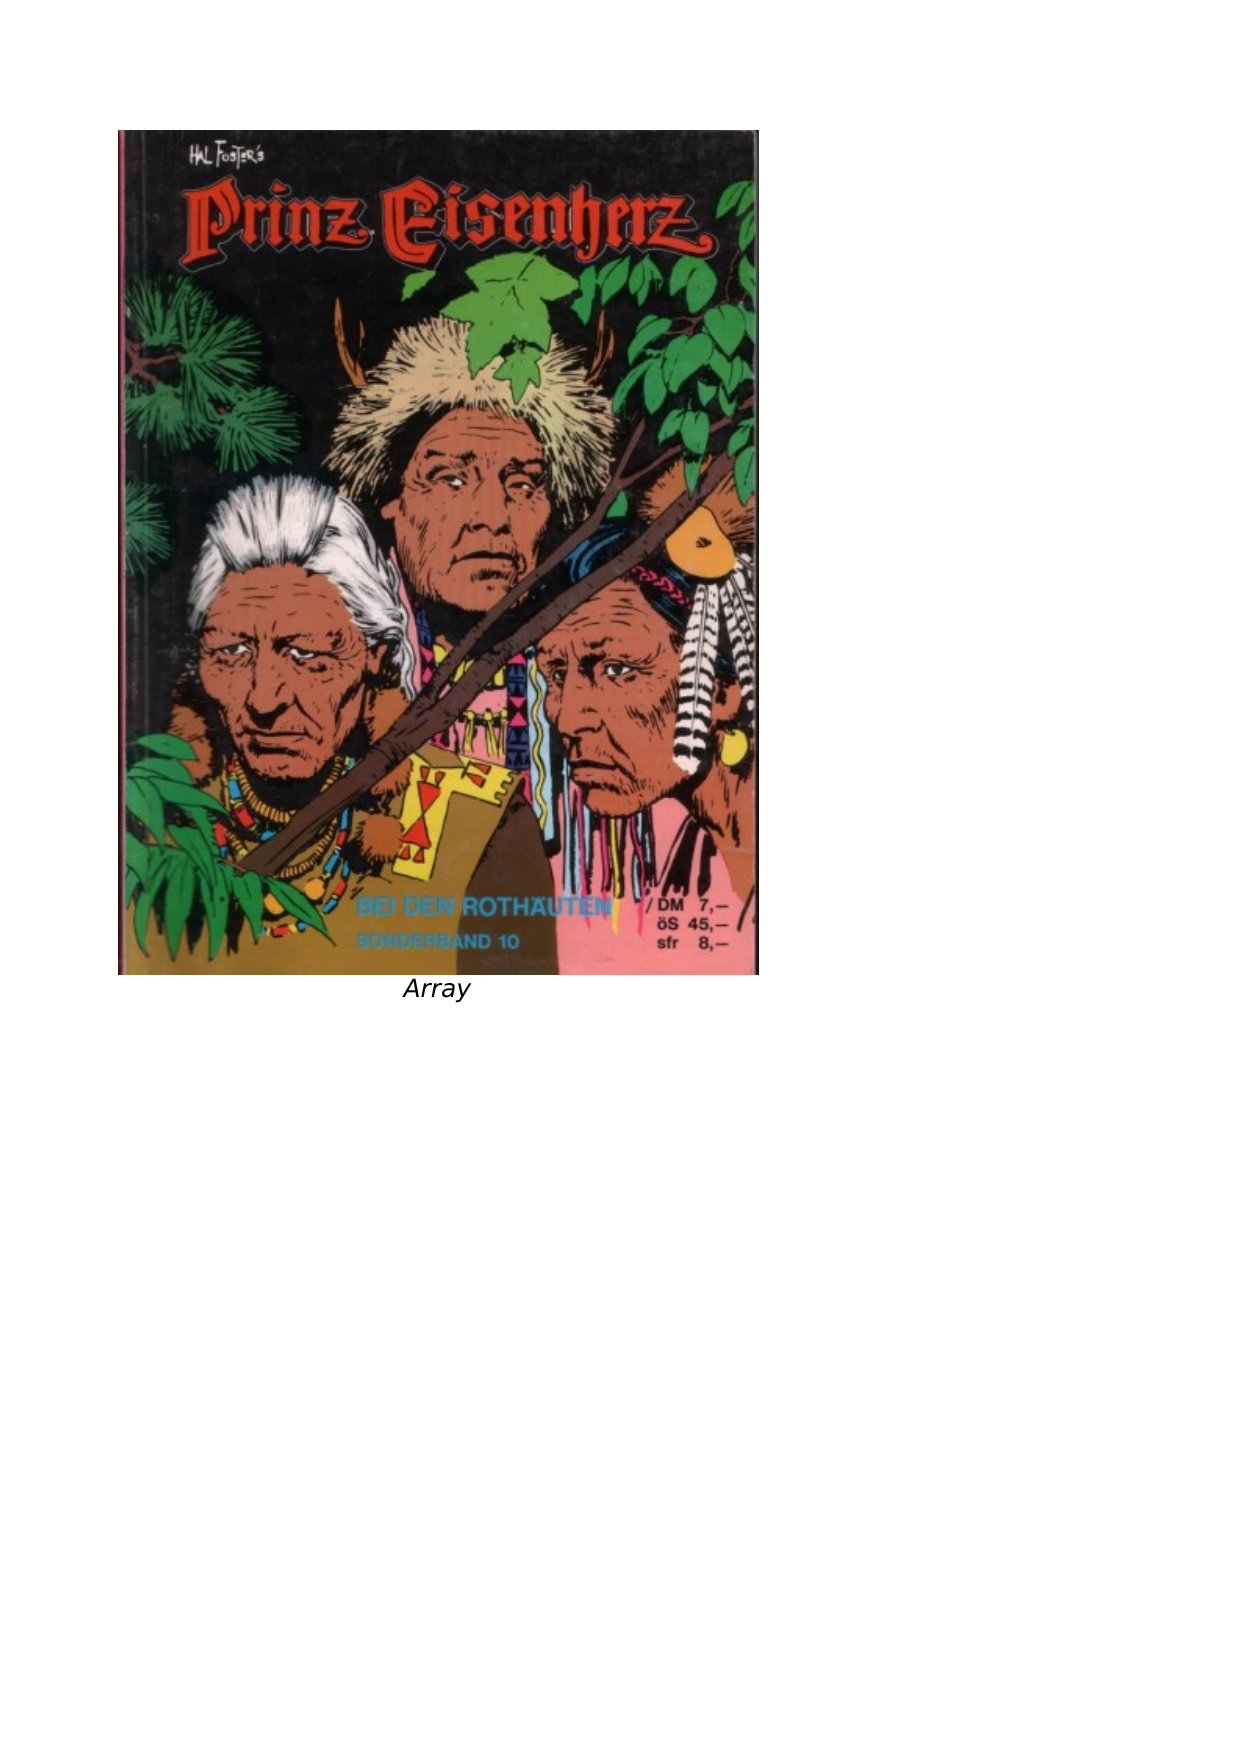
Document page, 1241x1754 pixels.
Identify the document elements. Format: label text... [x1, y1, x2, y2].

picture [118, 130, 759, 975]
text [118, 118, 1122, 1003]
text Array [118, 975, 759, 1003]
